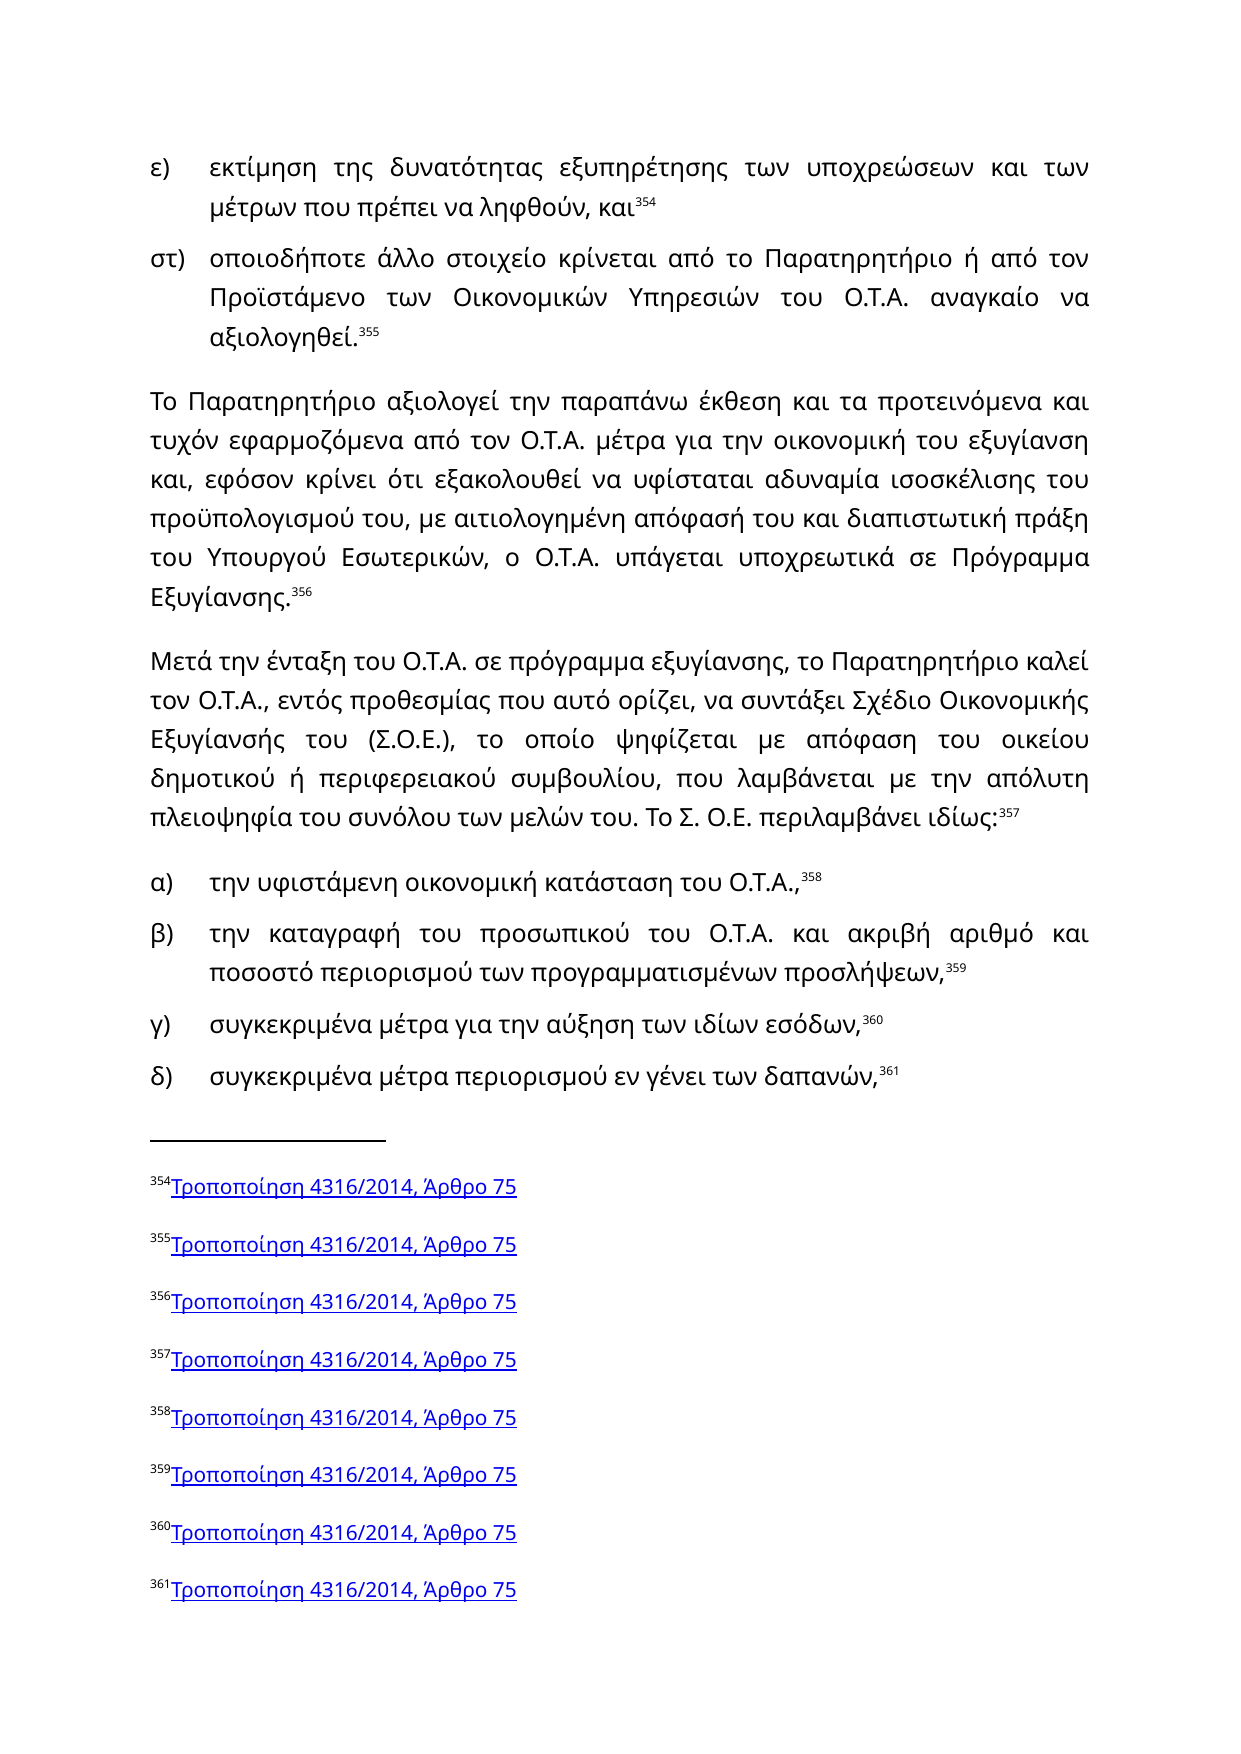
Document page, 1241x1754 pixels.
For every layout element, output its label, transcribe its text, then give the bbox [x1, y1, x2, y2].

text Μετά την ένταξη του Ο.Τ.Α. σε πρόγραμμα εξυγίανσης, το Παρατηρητήριο καλεί τον Ο.Τ.Α., εντός προθεσμίας που αυτό ορίζει, να συντάξει Σχέδιο Οικονομικής Εξυγίανσής του (Σ.Ο.Ε.), το οποίο ψηφίζεται με απόφαση του οικείου δημοτικού ή περιφερειακού συμβουλίου, που λαμβάνεται με την απόλυτη πλειοψηφία του συνόλου των μελών του. Το Σ. Ο.Ε. περιλαμβάνει ιδίως: [150, 643, 1090, 834]
text Τροποποίηση 4316/2014, Άρθρο 75 [150, 1287, 1090, 1316]
list α) την υφιστάμενη οικονομική κατάσταση του Ο.Τ.Α., [150, 864, 1090, 898]
list δ) συγκεκριμένα μέτρα περιορισμού εν γένει των δαπανών, [150, 1058, 1090, 1092]
list β) την καταγραφή του προσωπικού του Ο.Τ.Α. και ακριβή αριθμό και ποσοστό περιορισμού των προγραμματισμένων προσλήψεων, [150, 916, 1090, 989]
list στ) οποιοδήποτε άλλο στοιχείο κρίνεται από το Παρατηρητήριο ή από τον Προϊστάμενο των Οικονομικών Υπηρεσιών του Ο.Τ.Α. αναγκαίο να αξιολογηθεί. [150, 241, 1090, 353]
text Τροποποίηση 4316/2014, Άρθρο 75 [150, 1576, 1090, 1604]
text Τροποποίηση 4316/2014, Άρθρο 75 [150, 1460, 1090, 1489]
text Τροποποίηση 4316/2014, Άρθρο 75 [150, 1518, 1090, 1546]
text Τροποποίηση 4316/2014, Άρθρο 75 [150, 1403, 1090, 1431]
text Το Παρατηρητήριο αξιολογεί την παραπάνω έκθεση και τα προτεινόμενα και τυχόν εφαρμοζόμενα από τον Ο.Τ.Α. μέτρα για την οικονομική του εξυγίανση και, εφόσον κρίνει ότι εξακολουθεί να υφίσταται αδυναμία ισοσκέλισης του προϋπολογισμού του, με αιτιολογημένη απόφασή του και διαπιστωτική πράξη του Υπουργού Εσωτερικών, ο Ο.Τ.Α. υπάγεται υποχρεωτικά σε Πρόγραμμα Εξυγίανσης. [150, 383, 1090, 613]
list γ) συγκεκριμένα μέτρα για την αύξηση των ιδίων εσόδων, [150, 1007, 1090, 1041]
list ε) εκτίμηση της δυνατότητας εξυπηρέτησης των υποχρεώσεων και των μέτρων που πρέπει να ληφθούν, και [150, 150, 1090, 223]
text Τροποποίηση 4316/2014, Άρθρο 75 [150, 1172, 1090, 1201]
text Τροποποίηση 4316/2014, Άρθρο 75 [150, 1230, 1090, 1258]
text Τροποποίηση 4316/2014, Άρθρο 75 [150, 1345, 1090, 1373]
